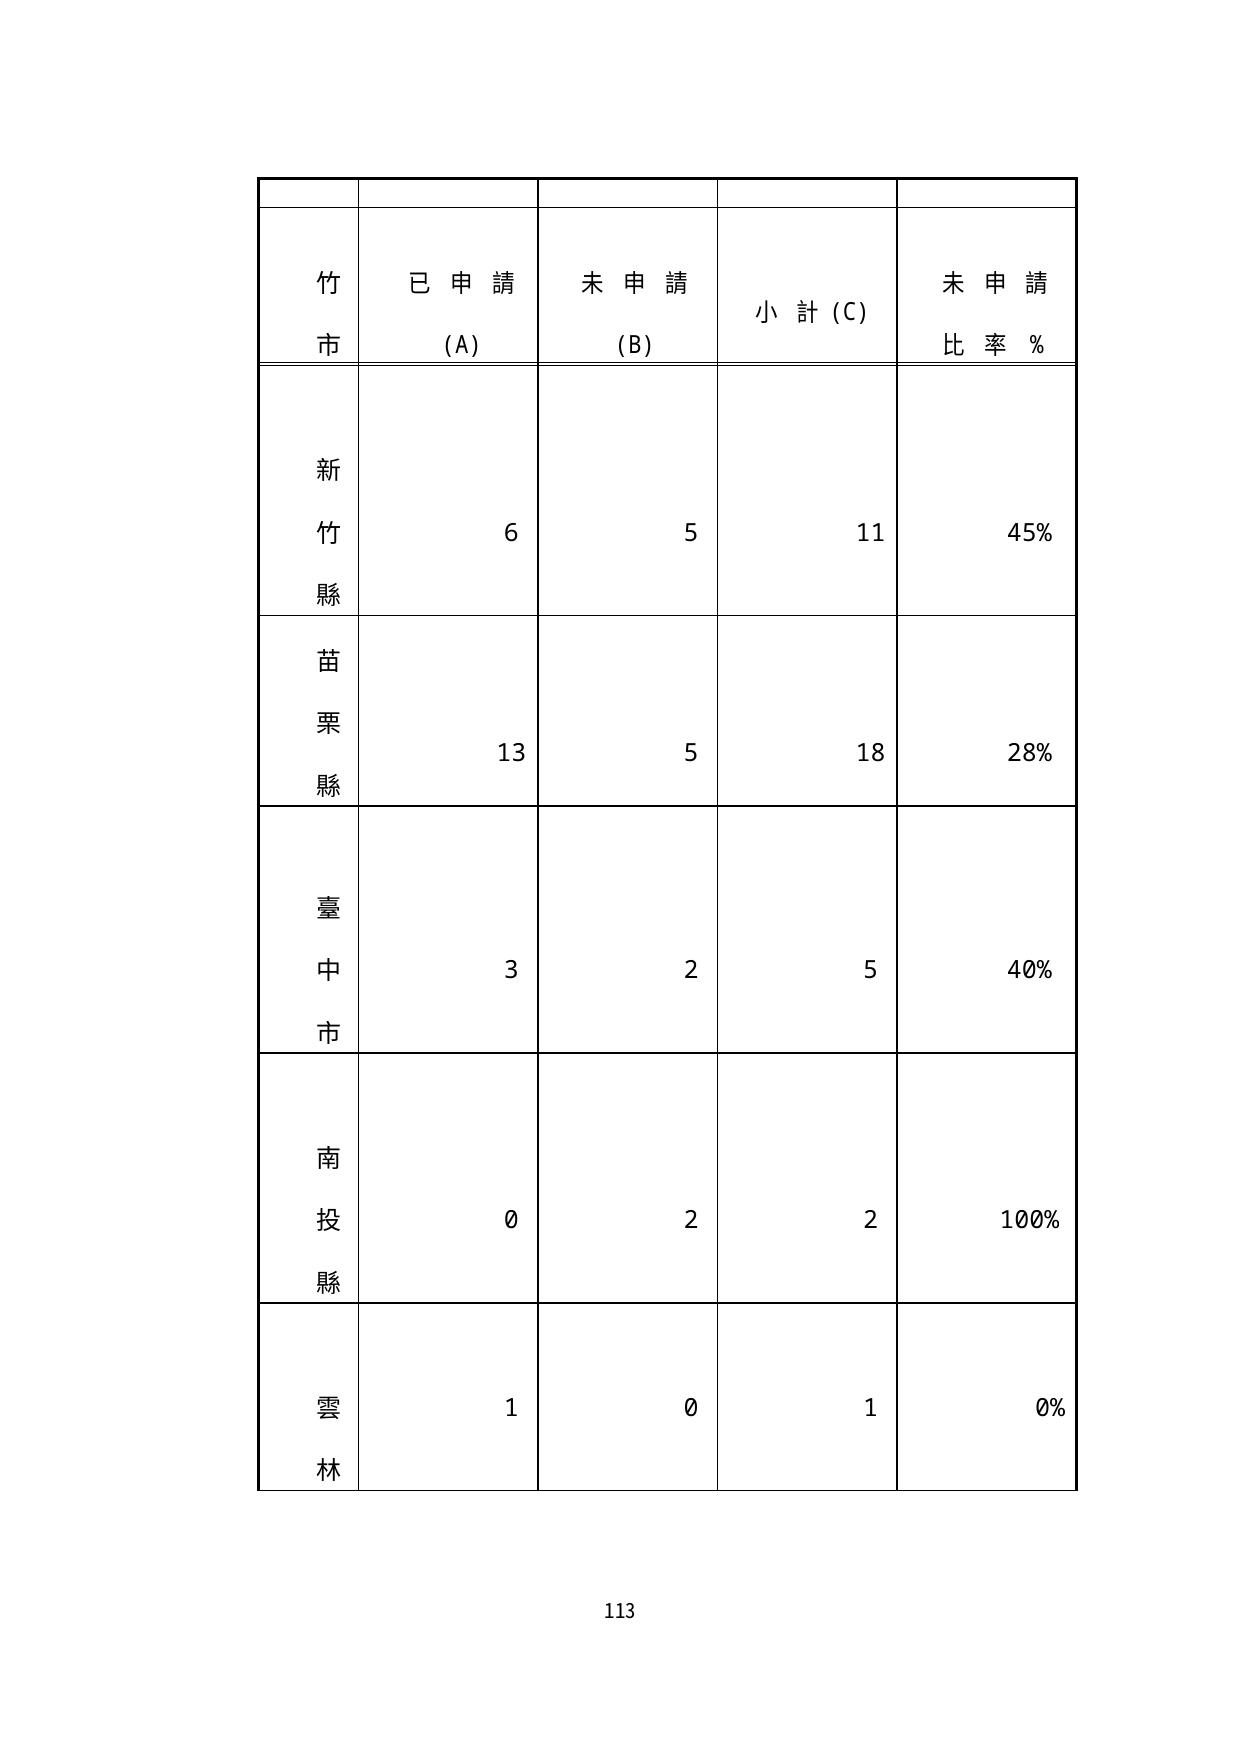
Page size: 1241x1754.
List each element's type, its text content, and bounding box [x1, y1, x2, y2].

table_cell 13 [359, 616, 537, 805]
table_cell 新竹縣 [260, 366, 358, 615]
table_header [539, 180, 717, 206]
table_cell 3 [359, 807, 537, 1052]
table_cell 0 [359, 1054, 537, 1302]
table_header [260, 180, 358, 206]
table_cell 苗栗縣 [260, 616, 358, 805]
table_cell 2 [718, 1054, 896, 1302]
table_cell 2 [539, 807, 717, 1052]
table_cell 11 [718, 366, 896, 615]
table_cell 新竹市 [260, 208, 358, 362]
table_cell 0 [539, 1304, 717, 1490]
table_header [898, 180, 1075, 206]
table_cell 2 [539, 1054, 717, 1302]
table_cell 南投縣 [260, 1054, 358, 1302]
table_cell 28% [898, 616, 1075, 805]
table_cell 5 [539, 366, 717, 615]
table_cell 6 [359, 366, 537, 615]
table_cell 40% [898, 807, 1075, 1052]
table_cell 5 [539, 616, 717, 805]
table_cell 100% [898, 1054, 1075, 1302]
table_cell 2 [718, 208, 896, 362]
table_cell 5 [718, 807, 896, 1052]
table_cell 0 [359, 208, 537, 362]
table_header [718, 180, 896, 206]
table_cell 18 [718, 616, 896, 805]
table_header [359, 180, 537, 206]
table_cell 雲林 [260, 1304, 358, 1490]
table_cell 1 [359, 1304, 537, 1490]
table_cell 0% [898, 1304, 1075, 1490]
table_cell 1 [718, 1304, 896, 1490]
table_cell 臺中市 [260, 807, 358, 1052]
table_cell 100% [898, 208, 1075, 362]
table_cell 2 [539, 208, 717, 362]
table_cell 45% [898, 366, 1075, 615]
